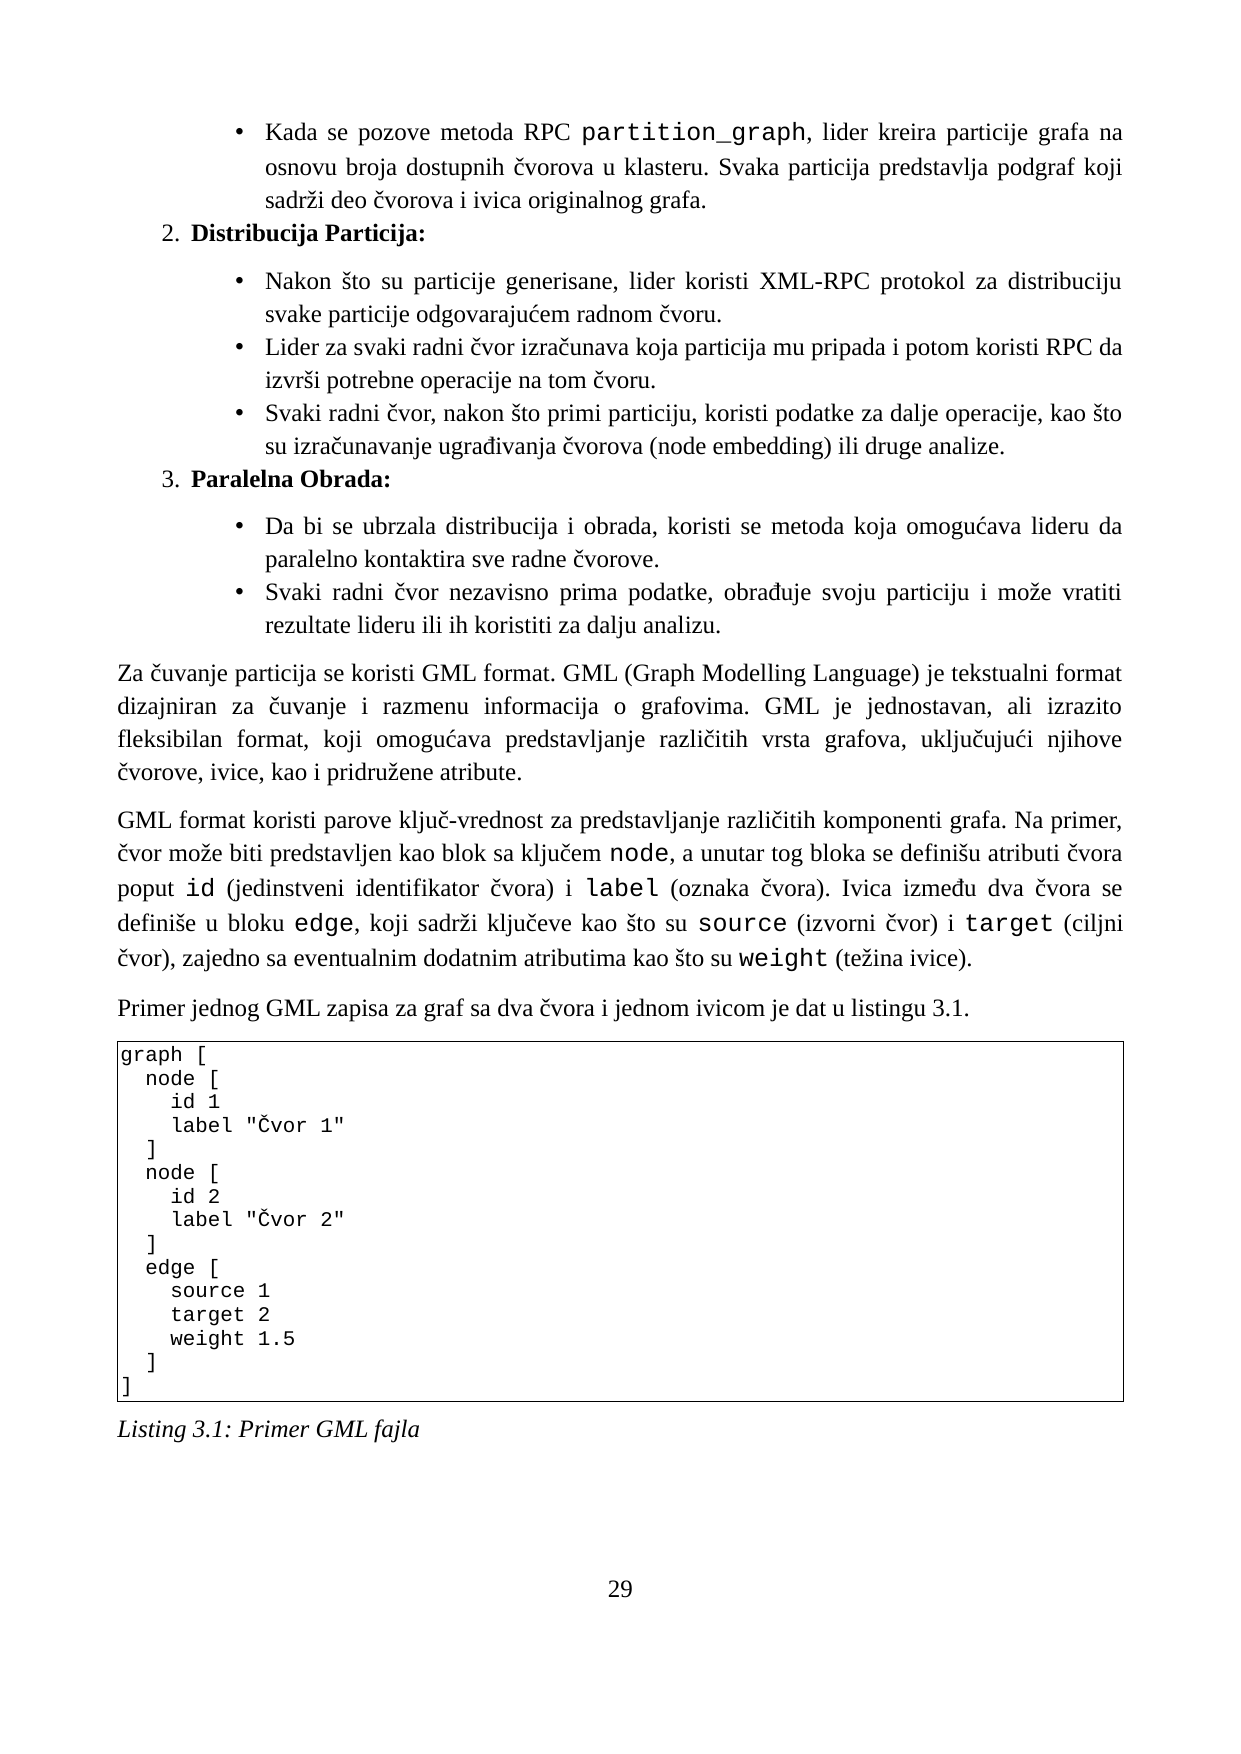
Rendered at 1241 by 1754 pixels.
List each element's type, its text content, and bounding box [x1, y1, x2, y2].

text ] [118, 1348, 1123, 1372]
text ] [118, 1135, 1123, 1159]
list Listing 3.1: Primer GML fajla [117, 1414, 1123, 1443]
list Svaki radni čvor, nakon što primi particiju, koristi podatke za dalje operacije, kao što su izračunavanje ugrađivanja čvorova (node embedding) ili druge analize. [235, 398, 1123, 459]
text node [ [118, 1064, 1123, 1088]
text ] [118, 1372, 1123, 1401]
text GML format koristi parove ključ-vrednost za predstavljanje različitih komponenti grafa. Na primer, čvor može biti predstavljen kao blok sa ključem node, a unutar tog bloka se definišu atributi čvora poput id (jedinstveni identifikator čvora) i label (oznaka čvora). Ivica između dva čvora se definiše u bloku edge, koji sadrži ključeve kao što su source (izvorni čvor) i target (ciljni čvor), zajedno sa eventualnim dodatnim atributima kao što su weight (težina ivice). [117, 805, 1123, 974]
text id 2 [118, 1183, 1123, 1206]
text ] [118, 1230, 1123, 1253]
text Primer jednog GML zapisa za graf sa dva čvora i jednom ivicom je dat u listingu 3.1. [117, 993, 1123, 1022]
list Kada se pozove metoda RPC partition_graph, lider kreira particije grafa na osnovu broja dostupnih čvorova u klasteru. Svaka particija predstavlja podgraf koji sadrži deo čvorova i ivica originalnog grafa. [235, 117, 1123, 214]
list Svaki radni čvor nezavisno prima podatke, obrađuje svoju particiju i može vratiti rezultate lideru ili ih koristiti za dalju analizu. [235, 577, 1123, 639]
list Distribucija Particija: [161, 218, 1123, 247]
list Paralelna Obrada: [161, 464, 1123, 493]
text target 2 [118, 1301, 1123, 1324]
text id 1 [118, 1088, 1123, 1112]
list Nakon što su particije generisane, lider koristi XML-RPC protokol za distribuciju svake particije odgovarajućem radnom čvoru. [235, 266, 1123, 327]
text label "Čvor 1" [118, 1112, 1123, 1135]
text Za čuvanje particija se koristi GML format. GML (Graph Modelling Language) je tekstualni format dizajniran za čuvanje i razmenu informacija o grafovima. GML je jednostavan, ali izrazito fleksibilan format, koji omogućava predstavljanje različitih vrsta grafova, uključujući njihove čvorove, ivice, kao i pridružene atribute. [117, 658, 1123, 786]
text source 1 [118, 1277, 1123, 1301]
text weight 1.5 [118, 1324, 1123, 1348]
text label "Čvor 2" [118, 1206, 1123, 1230]
text edge [ [118, 1253, 1123, 1277]
list Da bi se ubrzala distribucija i obrada, koristi se metoda koja omogućava lideru da paralelno kontaktira sve radne čvorove. [235, 511, 1123, 573]
text node [ [118, 1159, 1123, 1183]
list Lider za svaki radni čvor izračunava koja particija mu pripada i potom koristi RPC da izvrši potrebne operacije na tom čvoru. [235, 332, 1123, 393]
text graph [ [118, 1042, 1123, 1064]
